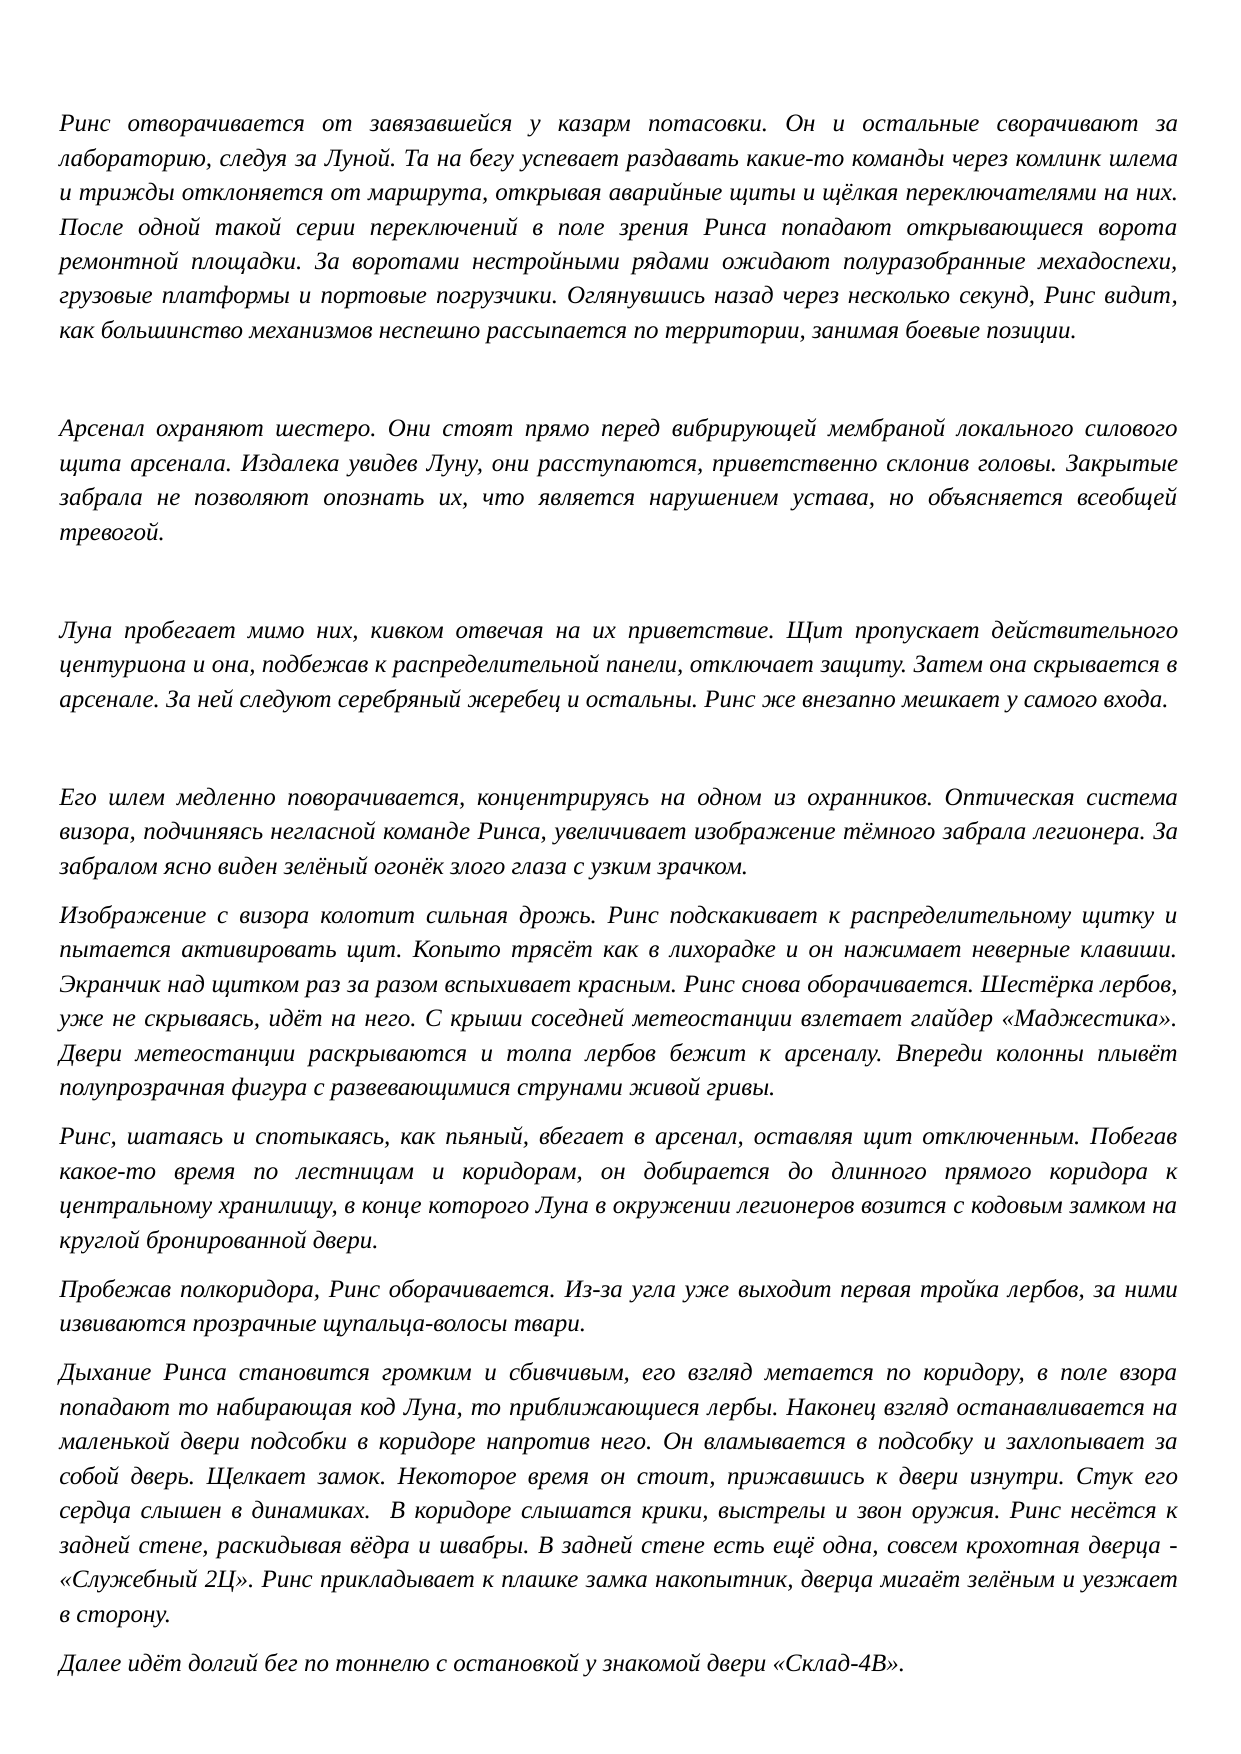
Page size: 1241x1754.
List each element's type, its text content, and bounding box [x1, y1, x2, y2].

text Далее идёт долгий бег по тоннелю с остановкой у знакомой двери «Склад-4В». [59, 1648, 1181, 1676]
text Дыхание Ринса становится громким и сбивчивым, его взгляд метается по коридору, в поле взора попадают то набирающая код Луна, то приближающиеся лербы. Наконец взгляд останавливается на маленькой двери подсобки в коридоре напротив него. Он вламывается в подсобку и захлопывает за собой дверь. Щелкает замок. Некоторое время он стоит, прижавшись к двери изнутри. Стук его сердца слышен в динамиках. В коридоре слышатся крики, выстрелы и звон оружия. Ринс несётся к задней стене, раскидывая вёдра и швабры. В задней стене есть ещё одна, совсем крохотная дверца - «Служебный 2Ц». Ринс прикладывает к плашке замка накопытник, дверца мигаёт зелёным и уезжает в сторону. [59, 1357, 1181, 1627]
text Луна пробегает мимо них, кивком отвечая на их приветствие. Щит пропускает действительного центуриона и она, подбежав к распределительной панели, отключает защиту. Затем она скрывается в арсенале. За ней следуют серебряный жеребец и остальны. Ринс же внезапно мешкает у самого входа. [59, 615, 1181, 712]
text Арсенал охраняют шестеро. Они стоят прямо перед вибрирующей мембраной локального силового щита арсенала. Издалека увидев Луну, они расступаются, приветственно склонив головы. Закрытые забрала не позволяют опознать их, что является нарушением устава, но объясняется всеобщей тревогой. [59, 413, 1181, 545]
text Его шлем медленно поворачивается, концентрируясь на одном из охранников. Оптическая система визора, подчиняясь негласной команде Ринса, увеличивает изображение тёмного забрала легионера. За забралом ясно виден зелёный огонёк злого глаза с узким зрачком. [59, 782, 1181, 879]
text Ринс отворачивается от завязавшейся у казарм потасовки. Он и остальные сворачивают за лабораторию, следуя за Луной. Та на бегу успевает раздавать какие-то команды через комлинк шлема и трижды отклоняется от маршрута, открывая аварийные щиты и щёлкая переключателями на них. После одной такой серии переключений в поле зрения Ринса попадают открывающиеся ворота ремонтной площадки. За воротами нестройными рядами ожидают полуразобранные мехадоспехи, грузовые платформы и портовые погрузчики. Оглянувшись назад через несколько секунд, Ринс видит, как большинство механизмов неспешно рассыпается по территории, занимая боевые позиции. [59, 108, 1181, 344]
text Изображение с визора колотит сильная дрожь. Ринс подскакивает к распределительному щитку и пытается активировать щит. Копыто трясёт как в лихорадке и он нажимает неверные клавиши. Экранчик над щитком раз за разом вспыхивает красным. Ринс снова оборачивается. Шестёрка лербов, уже не скрываясь, идёт на него. С крыши соседней метеостанции взлетает глайдер «Маджестика». Двери метеостанции раскрываются и толпа лербов бежит к арсеналу. Впереди колонны плывёт полупрозрачная фигура с развевающимися струнами живой гривы. [59, 900, 1181, 1101]
text Ринс, шатаясь и спотыкаясь, как пьяный, вбегает в арсенал, оставляя щит отключенным. Побегав какое-то время по лестницам и коридорам, он добирается до длинного прямого коридора к центральному хранилищу, в конце которого Луна в окружении легионеров возится с кодовым замком на круглой бронированной двери. [59, 1121, 1181, 1253]
text Пробежав полкоридора, Ринс оборачивается. Из-за угла уже выходит первая тройка лербов, за ними извиваются прозрачные щупальца-волосы твари. [59, 1274, 1181, 1337]
